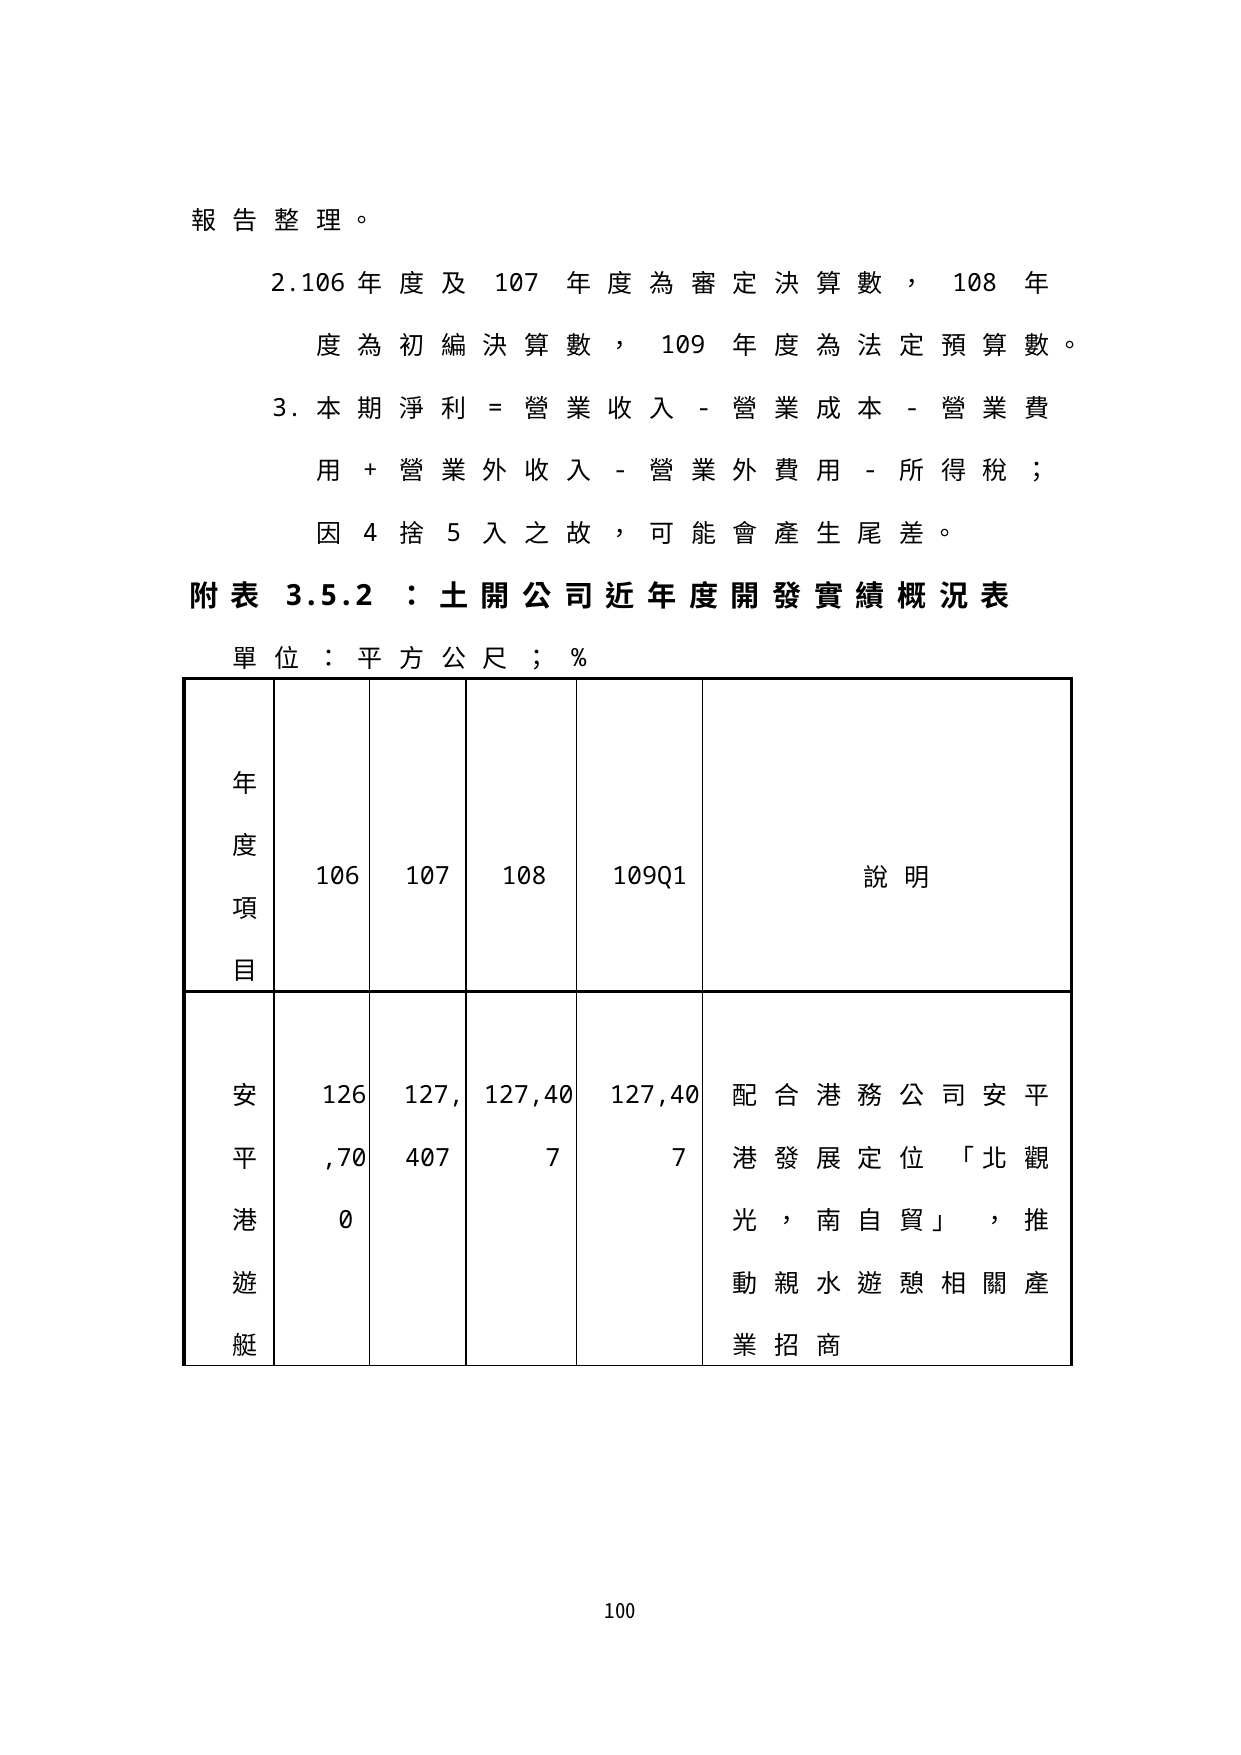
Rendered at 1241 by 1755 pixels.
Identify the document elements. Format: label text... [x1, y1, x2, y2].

table_header 說明 [703, 680, 1070, 990]
table_header 108 [467, 680, 576, 990]
table_header 106 [275, 680, 369, 990]
table_cell 127,407 [370, 993, 465, 1365]
table_cell 安平港遊艇 [186, 993, 273, 1365]
table_cell 127,407 [577, 993, 702, 1365]
text 3.本期淨利=營業收入-營業成本-營業費用+營業外收入-營業外費用-所得稅；因4捨5入之故，可能會產生尾差。 [261, 365, 1058, 552]
table_cell 配合港務公司安平港發展定位「北觀光，南自貿」，推動親水遊憩相關產業招商 [703, 993, 1070, 1365]
table_cell 127,407 [467, 993, 576, 1365]
text 附表3.5.2：土開公司近年度開發實績概況表 單位：平方公尺；% [183, 552, 1058, 677]
text 2.106年度及107年度為審定決算數，108年度為初編決算數，109年度為法定預算數。 [261, 240, 1058, 365]
table_header 109Q1 [577, 680, 702, 990]
table_header 107 [370, 680, 465, 990]
text 報告整理。 [183, 177, 1058, 240]
table_header 年度 項目 [186, 680, 273, 990]
table_cell 126,700 [275, 993, 369, 1365]
